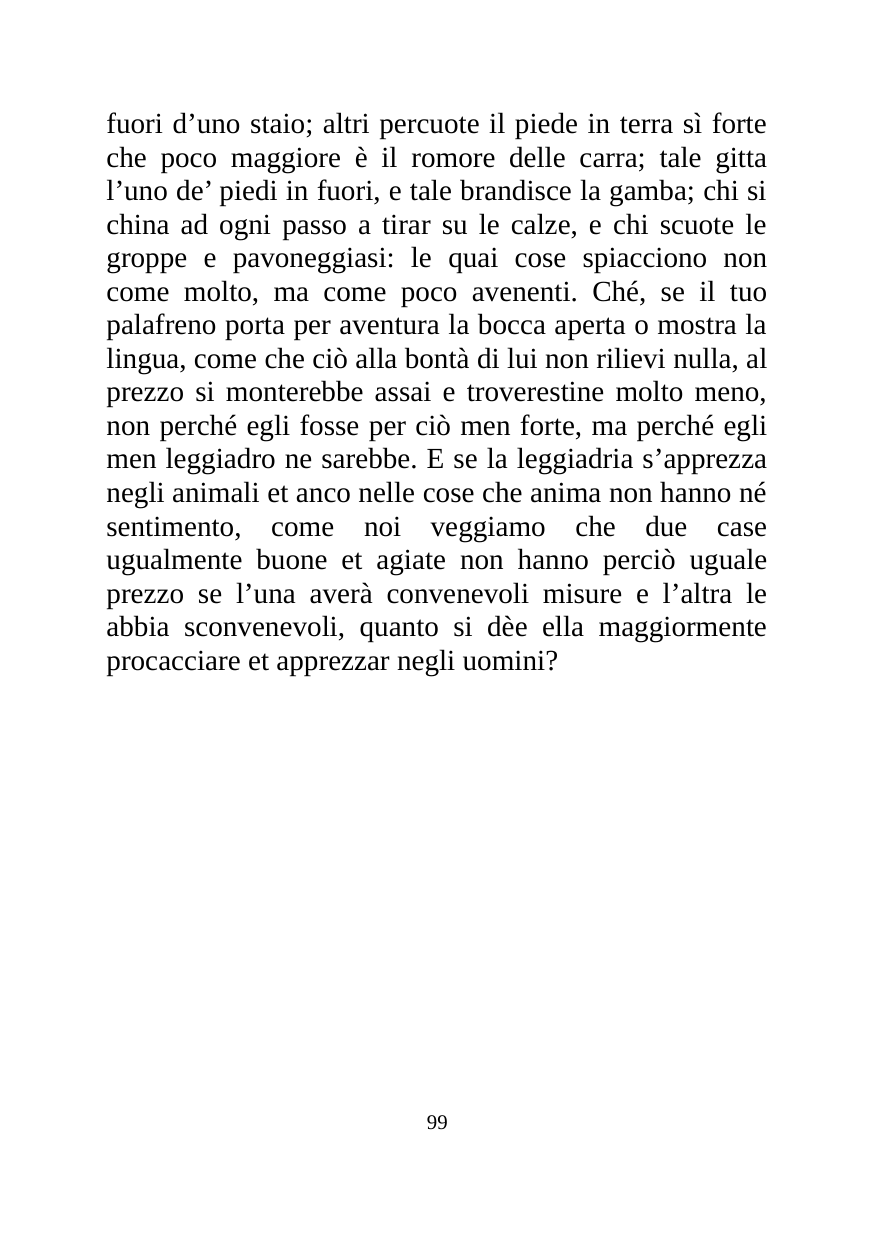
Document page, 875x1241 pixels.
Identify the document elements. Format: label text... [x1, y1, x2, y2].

text fuori d’uno staio; altri percuote il piede in terra sì forte che poco maggiore è il romore delle carra; tale gitta l’uno de’ piedi in fuori, e tale brandisce la gamba; chi si china ad ogni passo a tirar su le calze, e chi scuote le groppe e pavoneggiasi: le quai cose spiacciono non come molto, ma come poco avenenti. Ché, se il tuo palafreno porta per aventura la bocca aperta o mostra la lingua, come che ciò alla bontà di lui non rilievi nulla, al prezzo si monterebbe assai e troverestine molto meno, non perché egli fosse per ciò men forte, ma perché egli men leggiadro ne sarebbe. E se la leggiadria s’apprezza negli animali et anco nelle cose che anima non hanno né sentimento, come noi veggiamo che due case ugualmente buone et agiate non hanno perciò uguale prezzo se l’una averà convenevoli misure e l’altra le abbia sconvenevoli, quanto si dèe ella maggiormente procacciare et apprezzar negli uomini? [106, 106, 768, 676]
